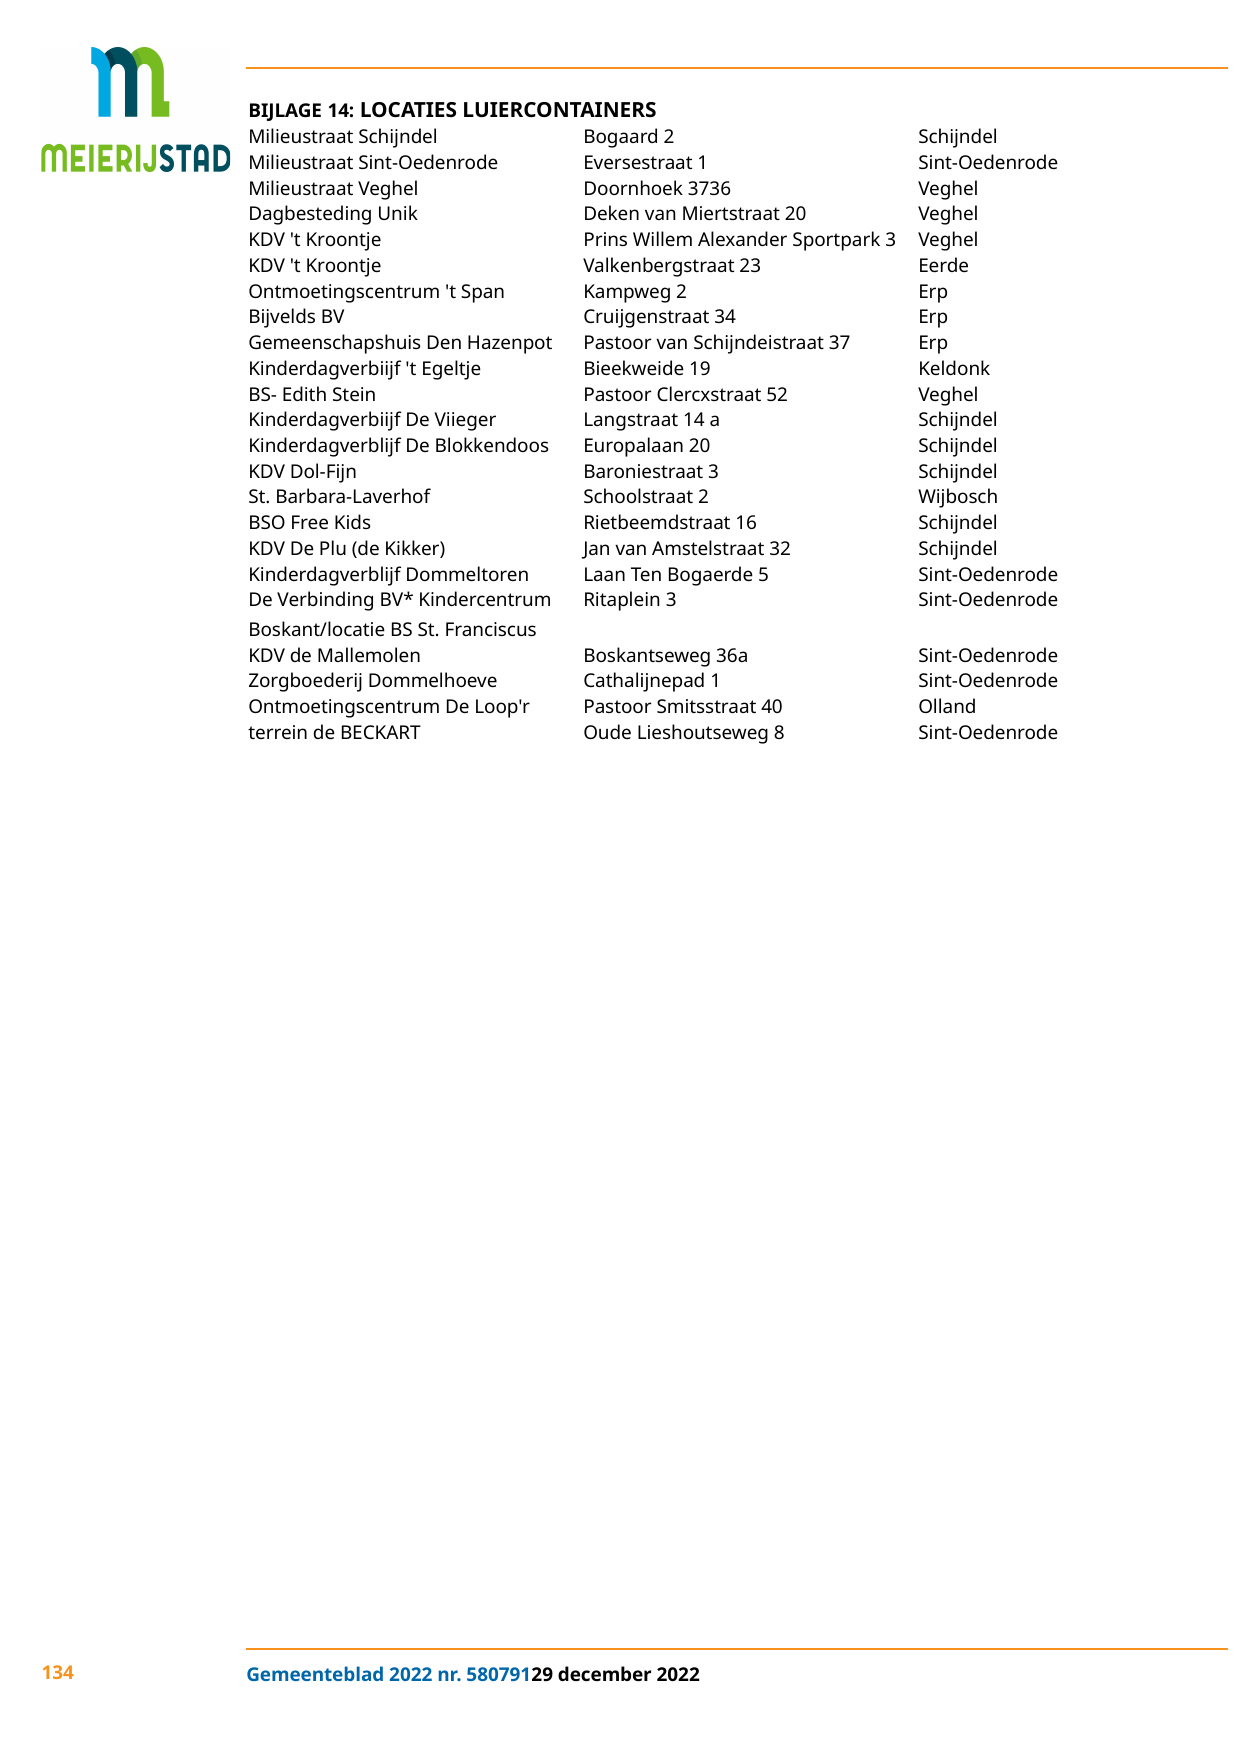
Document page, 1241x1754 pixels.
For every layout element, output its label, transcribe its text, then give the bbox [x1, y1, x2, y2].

table_cell Veghel [918, 201, 1152, 226]
table_header Milieustraat Schijndel [248, 124, 583, 149]
table_cell Schijndel [918, 406, 1152, 432]
table_cell Olland [918, 693, 1152, 719]
table_cell Sint-Oedenrode [918, 561, 1152, 587]
table_cell Pastoor van Schijndeistraat 37 [583, 329, 918, 355]
table_cell Sint-Oedenrode [918, 668, 1152, 693]
table_cell Milieustraat Sint-Oedenrode [248, 149, 583, 175]
table_cell Schijndel [918, 509, 1152, 535]
table_cell Eerde [918, 252, 1152, 278]
table_cell Zorgboederij Dommelhoeve [248, 668, 583, 693]
table_cell Sint-Oedenrode [918, 642, 1152, 668]
table_cell Kampweg 2 [583, 278, 918, 303]
table_cell Deken van Miertstraat 20 [583, 201, 918, 226]
table_cell Baroniestraat 3 [583, 458, 918, 484]
table_cell Valkenbergstraat 23 [583, 252, 918, 278]
table_cell Ritaplein 3 [583, 587, 918, 642]
picture [41, 47, 231, 172]
table_cell Jan van Amstelstraat 32 [583, 535, 918, 561]
table_cell KDV 't Kroontje [248, 252, 583, 278]
table_cell Oude Lieshoutseweg 8 [583, 719, 918, 745]
table_cell Erp [918, 329, 1152, 355]
table_cell Erp [918, 278, 1152, 303]
table_cell Cruijgenstraat 34 [583, 304, 918, 329]
table_cell Kinderdagverbiijf 't Egeltje [248, 355, 583, 381]
table_cell Veghel [918, 226, 1152, 252]
table_cell KDV Dol-Fijn [248, 458, 583, 484]
table_cell KDV 't Kroontje [248, 226, 583, 252]
table_cell Doornhoek 3736 [583, 175, 918, 201]
table_cell Sint-Oedenrode [918, 587, 1152, 642]
table_header Bogaard 2 [583, 124, 918, 149]
table_cell Pastoor Smitsstraat 40 [583, 693, 918, 719]
table_cell Schoolstraat 2 [583, 484, 918, 509]
table_header Schijndel [918, 124, 1152, 149]
table_cell Boskantseweg 36a [583, 642, 918, 668]
table_cell Pastoor Clercxstraat 52 [583, 381, 918, 406]
table_cell KDV De Plu (de Kikker) [248, 535, 583, 561]
table_cell Kinderdagverblijf De Blokkendoos [248, 432, 583, 458]
table_cell De Verbinding BV* Kindercentrum Boskant/locatie BS St. Franciscus [248, 587, 583, 642]
table_cell Bieekweide 19 [583, 355, 918, 381]
table_cell KDV de Mallemolen [248, 642, 583, 668]
table_cell Langstraat 14 a [583, 406, 918, 432]
table_cell Keldonk [918, 355, 1152, 381]
table_cell Laan Ten Bogaerde 5 [583, 561, 918, 587]
table_cell BSO Free Kids [248, 509, 583, 535]
table_cell Rietbeemdstraat 16 [583, 509, 918, 535]
table_cell Schijndel [918, 458, 1152, 484]
table_cell Sint-Oedenrode [918, 149, 1152, 175]
table_cell Gemeenschapshuis Den Hazenpot [248, 329, 583, 355]
table_cell Kinderdagverblijf Dommeltoren [248, 561, 583, 587]
table_cell Wijbosch [918, 484, 1152, 509]
table_cell Eversestraat 1 [583, 149, 918, 175]
table_cell Erp [918, 304, 1152, 329]
table_cell Cathalijnepad 1 [583, 668, 918, 693]
table_cell Schijndel [918, 432, 1152, 458]
table_cell Schijndel [918, 535, 1152, 561]
table_cell Prins Willem Alexander Sportpark 3 [583, 226, 918, 252]
table_cell Dagbesteding Unik [248, 201, 583, 226]
table_cell Ontmoetingscentrum 't Span [248, 278, 583, 303]
table_cell Ontmoetingscentrum De Loop'r [248, 693, 583, 719]
table_cell Veghel [918, 381, 1152, 406]
table_cell BS- Edith Stein [248, 381, 583, 406]
table_cell Sint-Oedenrode [918, 719, 1152, 745]
text BIJLAGE 14: LOCATIES LUIERCONTAINERS [248, 95, 1152, 123]
table_cell Kinderdagverbiijf De Viieger [248, 406, 583, 432]
table_cell Europalaan 20 [583, 432, 918, 458]
table_cell Milieustraat Veghel [248, 175, 583, 201]
table_cell St. Barbara-Laverhof [248, 484, 583, 509]
table_cell Bijvelds BV [248, 304, 583, 329]
table_cell Veghel [918, 175, 1152, 201]
table_cell terrein de BECKART [248, 719, 583, 745]
